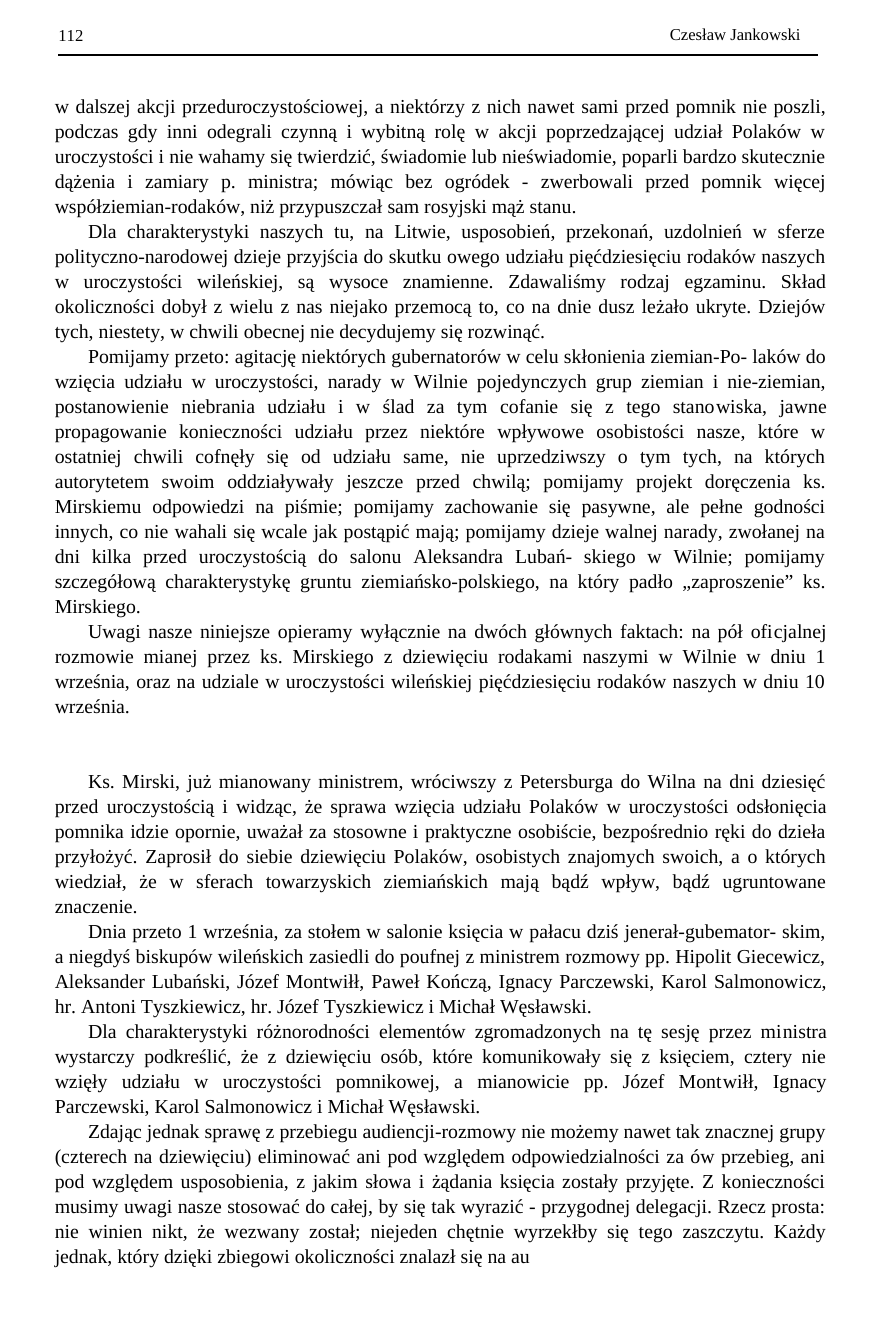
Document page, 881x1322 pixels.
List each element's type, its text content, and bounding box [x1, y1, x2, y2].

text Dla charakterystyki różnorodności elementów zgromadzonych na tę sesję przez mi­nistra wystarczy podkreślić, że z dziewięciu osób, które komunikowały się z księciem, cztery nie wzięły udziału w uroczystości pomnikowej, a mianowicie pp. Józef Mont­wiłł, Ignacy Parczewski, Karol Salmonowicz i Michał Węsławski. [54, 1020, 827, 1117]
text Dnia przeto 1 września, za stołem w salonie księcia w pałacu dziś jenerał-gubemator- skim, a niegdyś biskupów wileńskich zasiedli do poufnej z ministrem rozmowy pp. Hipolit Giecewicz, Aleksander Lubański, Józef Montwiłł, Paweł Kończą, Ignacy Parczewski, Ka­rol Salmonowicz, hr. Antoni Tyszkiewicz, hr. Józef Tyszkiewicz i Michał Węsławski. [54, 920, 827, 1017]
text Czesław Jankowski [669, 25, 820, 44]
text Pomijamy przeto: agitację niektórych gubernatorów w celu skłonienia ziemian-Po- laków do wzięcia udziału w uroczystości, narady w Wilnie pojedynczych grup ziemian i nie-ziemian, postanowienie niebrania udziału i w ślad za tym cofanie się z tego stano­wiska, jawne propagowanie konieczności udziału przez niektóre wpływowe osobistości nasze, które w ostatniej chwili cofnęły się od udziału same, nie uprzedziwszy o tym tych, na których autorytetem swoim oddziaływały jeszcze przed chwilą; pomijamy projekt doręczenia ks. Mirskiemu odpowiedzi na piśmie; pomijamy zachowanie się pasywne, ale pełne godności innych, co nie wahali się wcale jak postąpić mają; pomijamy dzieje walnej narady, zwołanej na dni kilka przed uroczystością do salonu Aleksandra Lubań- skiego w Wilnie; pomijamy szczegółową charakterystykę gruntu ziemiańsko-polskiego, na który padło „zaproszenie” ks. Mirskiego. [54, 345, 827, 617]
text Ks. Mirski, już mianowany ministrem, wróciwszy z Petersburga do Wilna na dni dziesięć przed uroczystością i widząc, że sprawa wzięcia udziału Polaków w uroczy­stości odsłonięcia pomnika idzie opornie, uważał za stosowne i praktyczne osobiście, bezpośrednio ręki do dzieła przyłożyć. Zaprosił do siebie dziewięciu Polaków, osobistych znajomych swoich, a o których wiedział, że w sferach towarzyskich ziemiańskich mają bądź wpływ, bądź ugruntowane znaczenie. [54, 770, 827, 917]
text Uwagi nasze niniejsze opieramy wyłącznie na dwóch głównych faktach: na pół ofi­cjalnej rozmowie mianej przez ks. Mirskiego z dziewięciu rodakami naszymi w Wilnie w dniu 1 września, oraz na udziale w uroczystości wileńskiej pięćdziesięciu rodaków naszych w dniu 10 września. [54, 620, 827, 717]
text w dalszej akcji przeduroczystościowej, a niektórzy z nich nawet sami przed pomnik nie poszli, podczas gdy inni odegrali czynną i wybitną rolę w akcji poprzedzającej udział Polaków w uroczystości i nie wahamy się twierdzić, świadomie lub nieświadomie, poparli bardzo skutecznie dążenia i zamiary p. ministra; mówiąc bez ogródek - zwerbowali przed pomnik więcej współziemian-rodaków, niż przypuszczał sam rosyjski mąż stanu. [54, 95, 827, 217]
text 112 [58, 26, 88, 45]
text Dla charakterystyki naszych tu, na Litwie, usposobień, przekonań, uzdolnień w sferze polityczno-narodowej dzieje przyjścia do skutku owego udziału pięćdziesięciu rodaków naszych w uroczystości wileńskiej, są wysoce znamienne. Zdawaliśmy rodzaj egzaminu. Skład okoliczności dobył z wielu z nas niejako przemocą to, co na dnie dusz leżało ukryte. Dziejów tych, niestety, w chwili obecnej nie decydujemy się rozwinąć. [54, 220, 827, 342]
text Zdając jednak sprawę z przebiegu audiencji-rozmowy nie możemy nawet tak znacznej grupy (czterech na dziewięciu) eliminować ani pod względem odpowiedzialności za ów przebieg, ani pod względem usposobienia, z jakim słowa i żądania księcia zostały przyjęte. Z konieczności musimy uwagi nasze stosować do całej, by się tak wyrazić - przygodnej delegacji. Rzecz prosta: nie winien nikt, że wezwany został; niejeden chętnie wyrzekłby się tego zaszczytu. Każdy jednak, który dzięki zbiegowi okoliczności znalazł się na au­ [54, 1120, 827, 1267]
